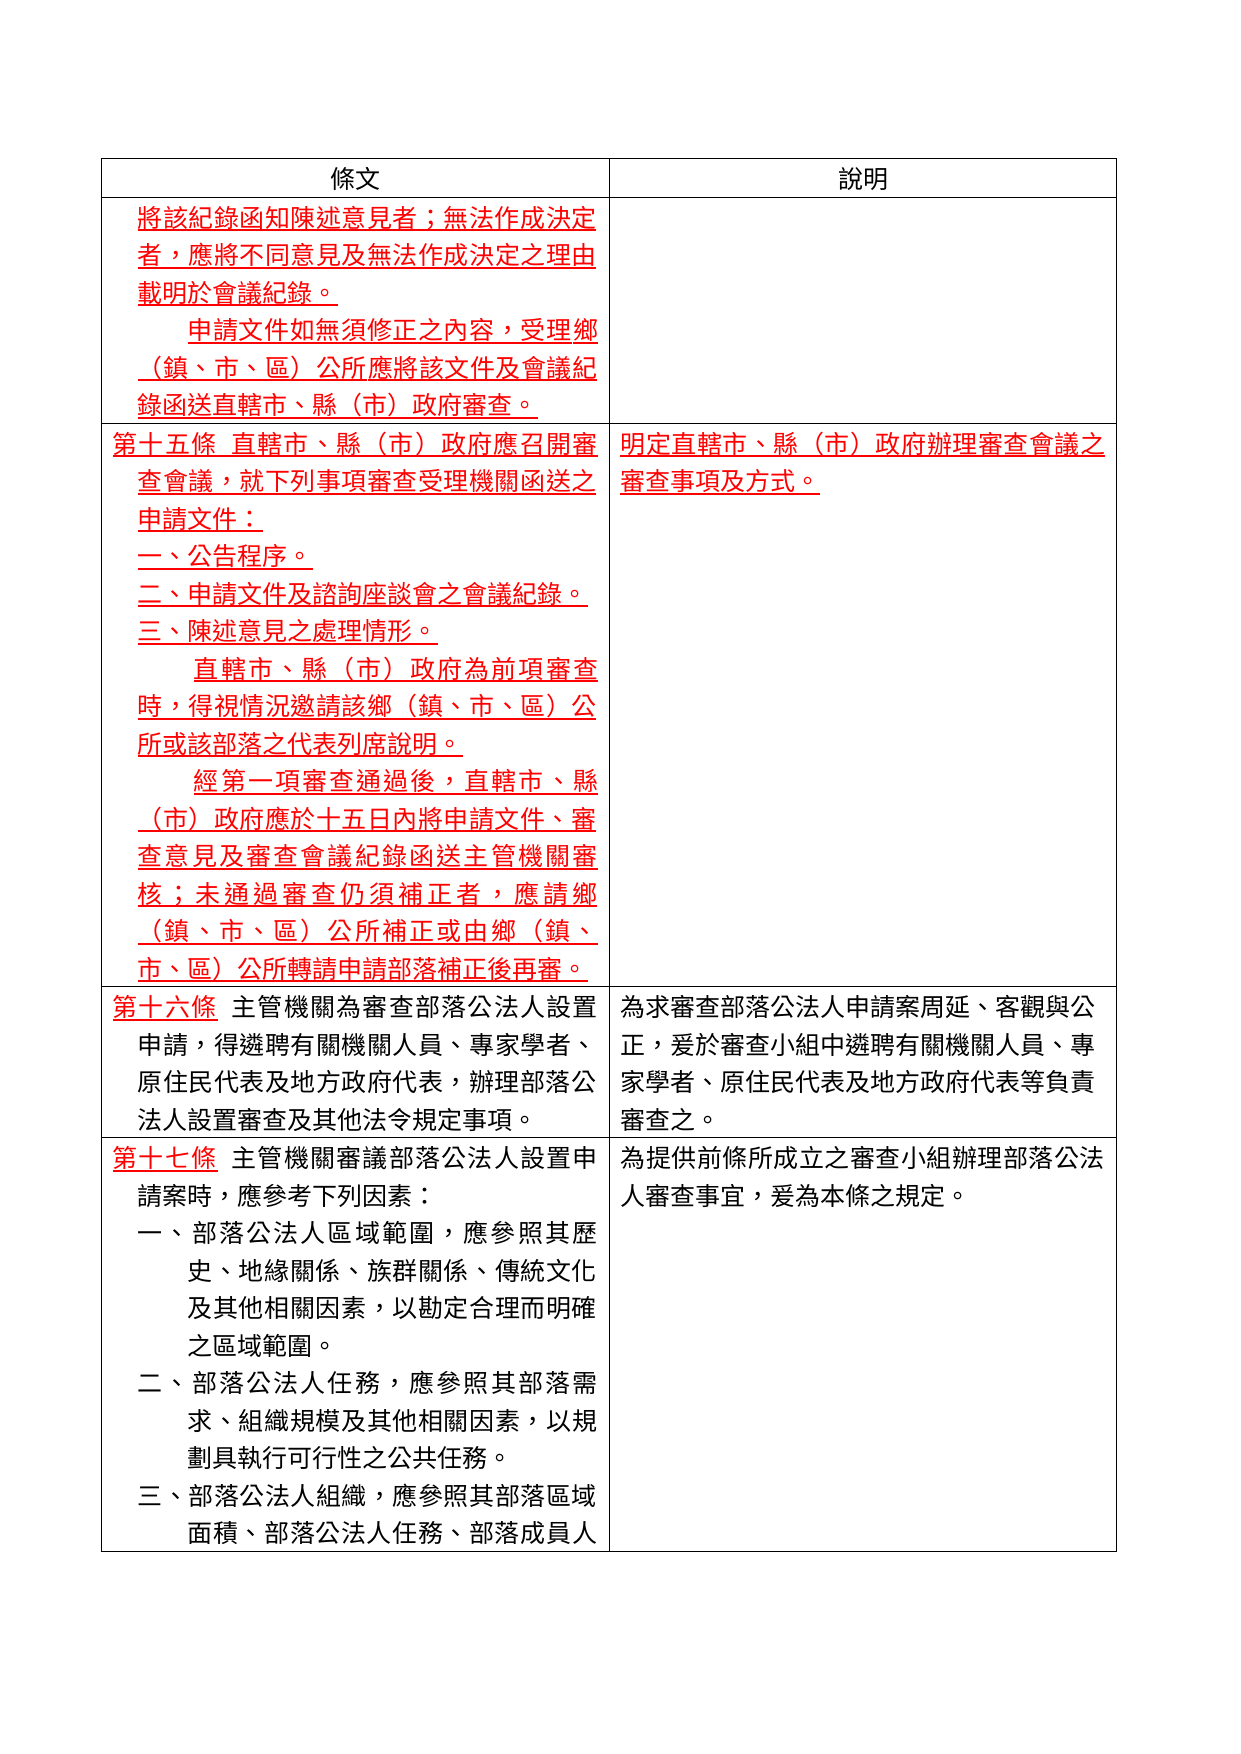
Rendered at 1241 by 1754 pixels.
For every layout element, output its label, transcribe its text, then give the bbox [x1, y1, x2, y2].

table_cell 第十七條 主管機關審議部落公法人設置申請案時，應參考下列因素： 一、部落公法人區域範圍，應參照其歷史、地緣關係、族群關係、傳統文化及其他相關因素，以勘定合理而明確之區域範圍。 二、部落公法人任務，應參照其部落需求、組織規模及其他相關因素，以規劃具執行可行性之公共任務。 三、部落公法人組織，應參照其部落區域面積、部落公法人任務、部落成員人 [102, 1138, 609, 1551]
table_cell 第十六條 主管機關為審查部落公法人設置申請，得遴聘有關機關人員、專家學者、原住民代表及地方政府代表，辦理部落公法人設置審查及其他法令規定事項。 [102, 987, 609, 1137]
table_cell 第十五條 直轄市、縣（市）政府應召開審查會議，就下列事項審查受理機關函送之申請文件： 一、公告程序。 二、申請文件及諮詢座談會之會議紀錄。 三、陳述意見之處理情形。 直轄市、縣（市）政府為前項審查時，得視情況邀請該鄉（鎮、市、區）公所或該部落之代表列席說明。 經第一項審查通過後，直轄市、縣（市）政府應於十五日內將申請文件、審查意見及審查會議紀錄函送主管機關審核；未通過審查仍須補正者，應請鄉（鎮、市、區）公所補正或由鄉（鎮、市、區）公所轉請申請部落補正後再審。 [102, 424, 609, 986]
table_header 說明 [610, 159, 1116, 197]
table_cell 為提供前條所成立之審查小組辦理部落公法人審查事宜，爰為本條之規定。 [610, 1138, 1116, 1551]
table_cell 為求審查部落公法人申請案周延、客觀與公正，爰於審查小組中遴聘有關機關人員、專家學者、原住民代表及地方政府代表等負責審查之。 [610, 987, 1116, 1137]
table_cell 明定直轄市、縣（市）政府辦理審查會議之審查事項及方式。 [610, 424, 1116, 986]
table_header 條文 [102, 159, 609, 197]
table_cell 將該紀錄函知陳述意見者；無法作成決定者，應將不同意見及無法作成決定之理由載明於會議紀錄。 申請文件如無須修正之內容，受理鄉（鎮、市、區）公所應將該文件及會議紀錄函送直轄市、縣（市）政府審查。 [102, 198, 609, 423]
table_cell [610, 198, 1116, 423]
